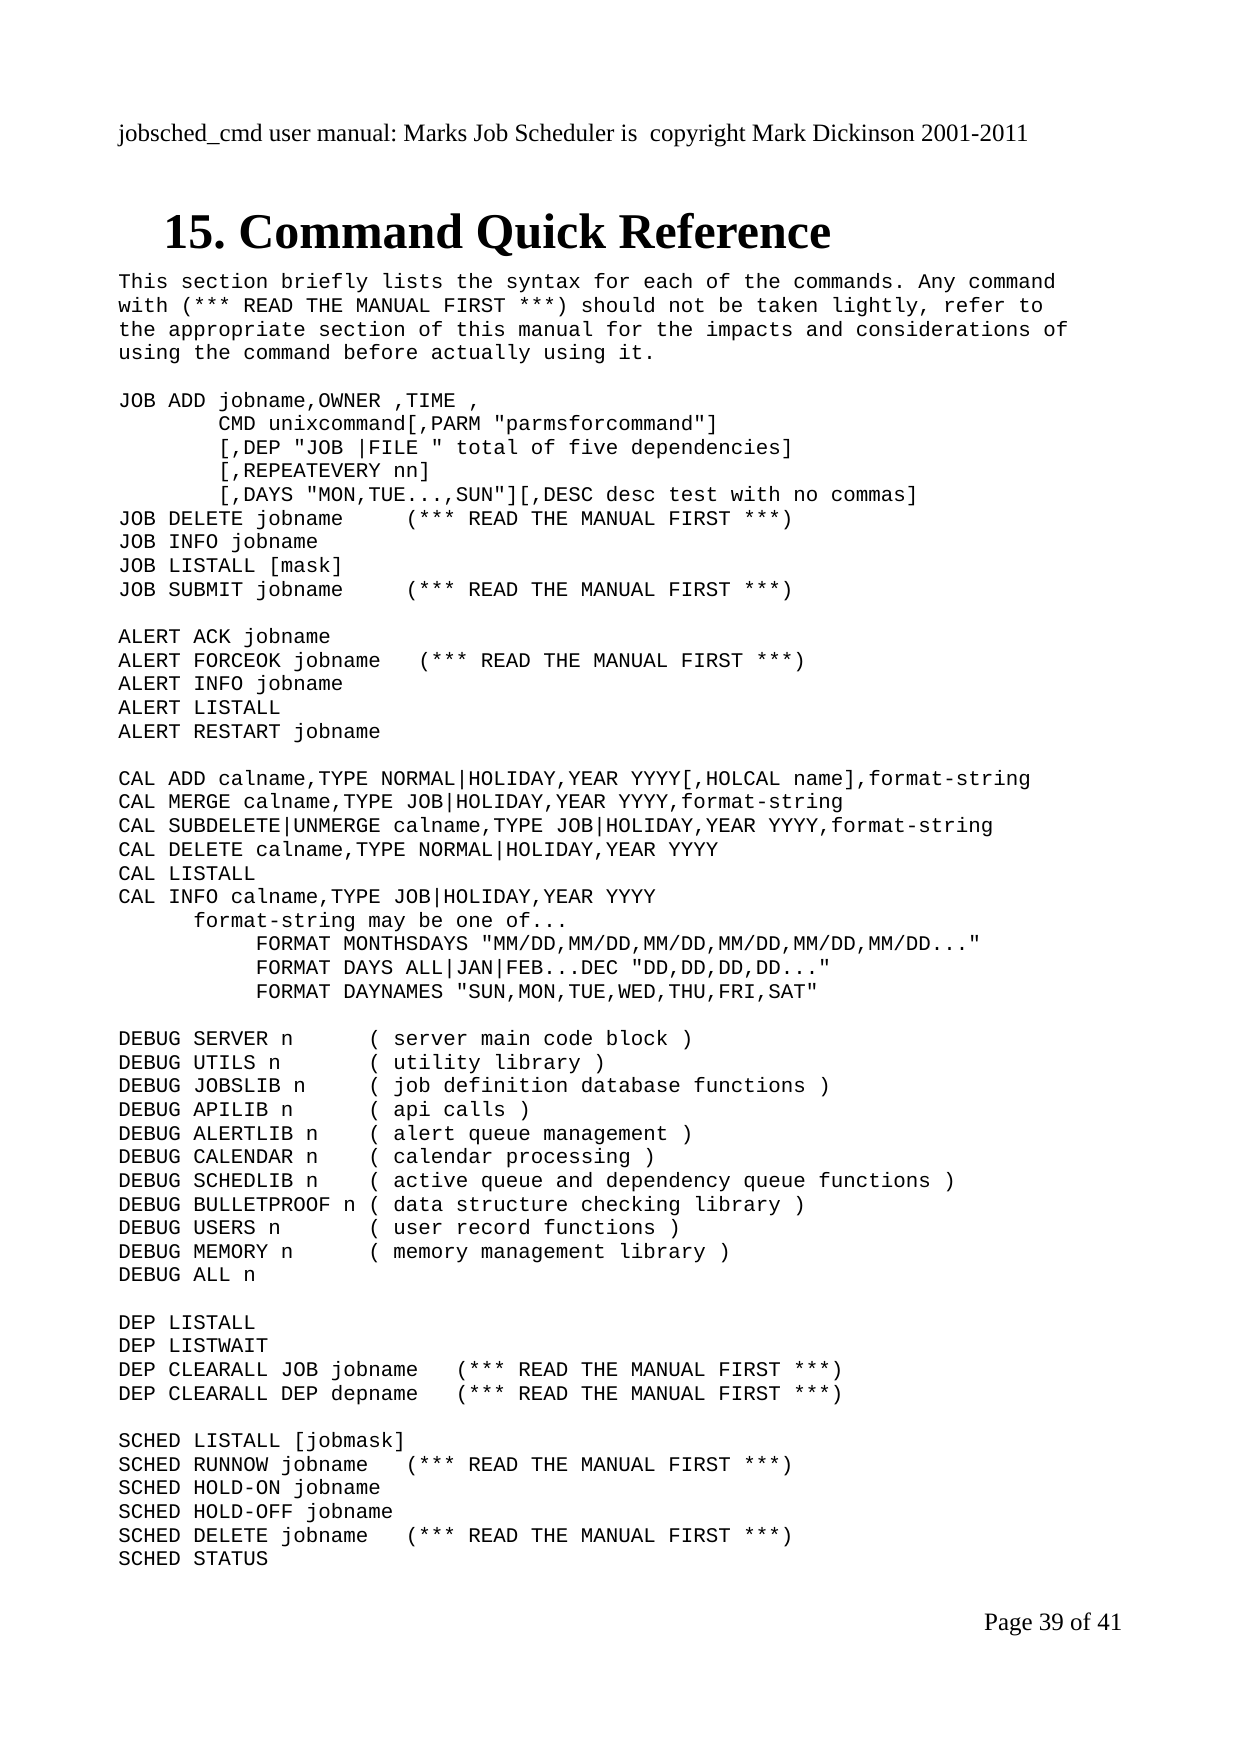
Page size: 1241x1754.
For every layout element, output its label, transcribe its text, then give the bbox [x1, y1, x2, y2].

text DEBUG APILIB n ( api calls ) [118, 1099, 1122, 1123]
text using the command before actually using it. [118, 342, 1122, 366]
text ALERT RESTART jobname [118, 721, 1122, 744]
text JOB DELETE jobname (*** READ THE MANUAL FIRST ***) [118, 508, 1122, 531]
text FORMAT DAYS ALL|JAN|FEB...DEC "DD,DD,DD,DD..." [118, 957, 1122, 981]
text DEBUG CALENDAR n ( calendar processing ) [118, 1146, 1122, 1170]
text DEBUG UTILS n ( utility library ) [118, 1052, 1122, 1075]
text DEP LISTWAIT [118, 1335, 1122, 1359]
text JOB ADD jobname,OWNER ,TIME , [118, 389, 1122, 413]
text DEP CLEARALL DEP depname (*** READ THE MANUAL FIRST ***) [118, 1383, 1122, 1406]
text SCHED STATUS [118, 1548, 1122, 1572]
text SCHED HOLD-ON jobname [118, 1477, 1122, 1501]
text ALERT INFO jobname [118, 673, 1122, 697]
text ALERT LISTALL [118, 697, 1122, 721]
text DEBUG SCHEDLIB n ( active queue and dependency queue functions ) [118, 1170, 1122, 1193]
text SCHED LISTALL [jobmask] [118, 1430, 1122, 1454]
text DEBUG ALERTLIB n ( alert queue management ) [118, 1123, 1122, 1146]
text CAL LISTALL [118, 862, 1122, 886]
text DEP LISTALL [118, 1312, 1122, 1335]
text [,DEP "JOB |FILE " total of five dependencies] [118, 437, 1122, 461]
text CAL MERGE calname,TYPE JOB|HOLIDAY,YEAR YYYY,format-string [118, 792, 1122, 815]
text CMD unixcommand[,PARM "parmsforcommand"] [118, 413, 1122, 437]
text CAL INFO calname,TYPE JOB|HOLIDAY,YEAR YYYY [118, 886, 1122, 910]
text FORMAT DAYNAMES "SUN,MON,TUE,WED,THU,FRI,SAT" [118, 981, 1122, 1004]
text CAL DELETE calname,TYPE NORMAL|HOLIDAY,YEAR YYYY [118, 839, 1122, 862]
text SCHED RUNNOW jobname (*** READ THE MANUAL FIRST ***) [118, 1454, 1122, 1477]
text [,DAYS "MON,TUE...,SUN"][,DESC desc test with no commas] [118, 484, 1122, 508]
text format-string may be one of... [118, 910, 1122, 933]
text DEBUG ALL n [118, 1264, 1122, 1288]
text SCHED DELETE jobname (*** READ THE MANUAL FIRST ***) [118, 1524, 1122, 1548]
text DEBUG JOBSLIB n ( job definition database functions ) [118, 1075, 1122, 1099]
text JOB LISTALL [mask] [118, 555, 1122, 579]
text [,REPEATEVERY nn] [118, 461, 1122, 484]
text CAL ADD calname,TYPE NORMAL|HOLIDAY,YEAR YYYY[,HOLCAL name],format-string [118, 768, 1122, 792]
text DEBUG BULLETPROOF n ( data structure checking library ) [118, 1193, 1122, 1217]
text ALERT ACK jobname [118, 626, 1122, 650]
text This section briefly lists the syntax for each of the commands. Any command [118, 271, 1122, 295]
text ALERT FORCEOK jobname (*** READ THE MANUAL FIRST ***) [118, 650, 1122, 673]
text JOB SUBMIT jobname (*** READ THE MANUAL FIRST ***) [118, 579, 1122, 602]
text with (*** READ THE MANUAL FIRST ***) should not be taken lightly, refer to [118, 295, 1122, 319]
text FORMAT MONTHSDAYS "MM/DD,MM/DD,MM/DD,MM/DD,MM/DD,MM/DD..." [118, 933, 1122, 957]
subtitle 15. Command Quick Reference [118, 201, 1122, 259]
text DEP CLEARALL JOB jobname (*** READ THE MANUAL FIRST ***) [118, 1359, 1122, 1383]
text CAL SUBDELETE|UNMERGE calname,TYPE JOB|HOLIDAY,YEAR YYYY,format-string [118, 815, 1122, 839]
text DEBUG SERVER n ( server main code block ) [118, 1028, 1122, 1052]
text JOB INFO jobname [118, 531, 1122, 555]
text SCHED HOLD-OFF jobname [118, 1501, 1122, 1524]
text DEBUG USERS n ( user record functions ) [118, 1217, 1122, 1241]
text DEBUG MEMORY n ( memory management library ) [118, 1241, 1122, 1264]
text the appropriate section of this manual for the impacts and considerations of [118, 319, 1122, 342]
